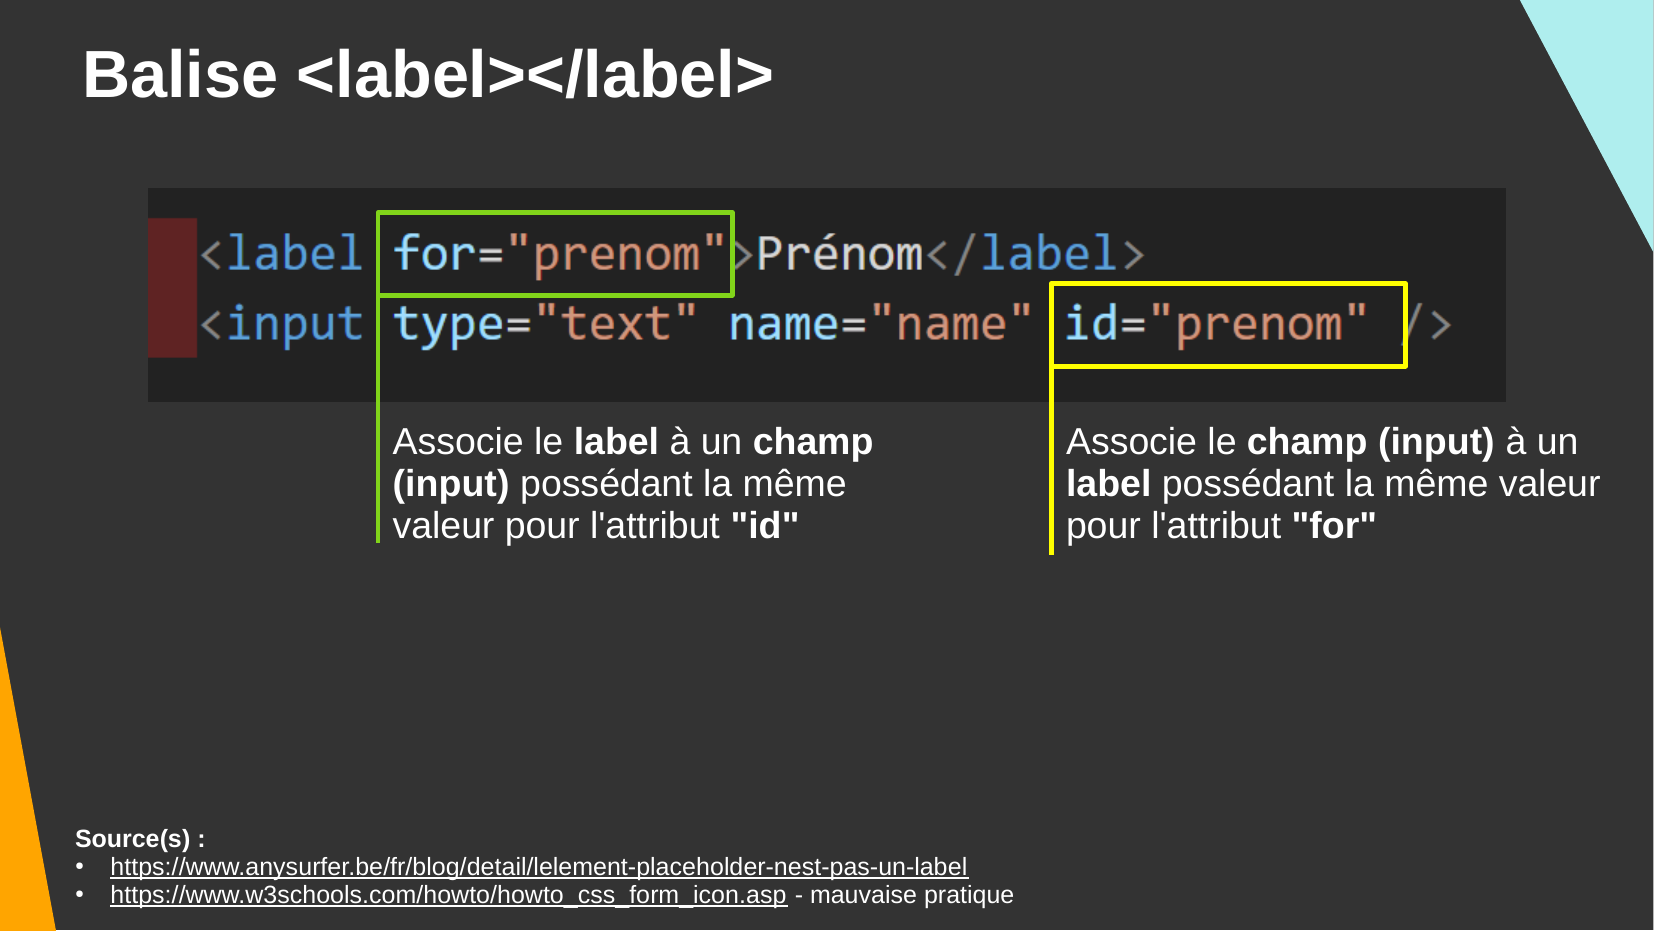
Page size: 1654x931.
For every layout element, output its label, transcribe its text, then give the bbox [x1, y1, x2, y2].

text_box Associe le label à un champ (input) possédant la même valeur pour l'attribut "id" [377, 413, 945, 555]
text_box [1519, 0, 1654, 254]
text_box Associe le champ (input) à un label possédant la même valeur pour l'attribut "for" [1051, 413, 1619, 591]
text_box Source(s) : https://www.anysurfer.be/fr/blog/detail/lelement-placeholder-nest-pas-un-label https://www.w3schools.com/howto/howto_css_form_icon.asp - mauvaise pratique [60, 817, 1546, 922]
picture [1054, 286, 1403, 364]
title Balise <label></label> [82, 37, 1571, 114]
picture [380, 215, 730, 293]
text_box [0, 627, 57, 931]
picture [148, 188, 1506, 402]
